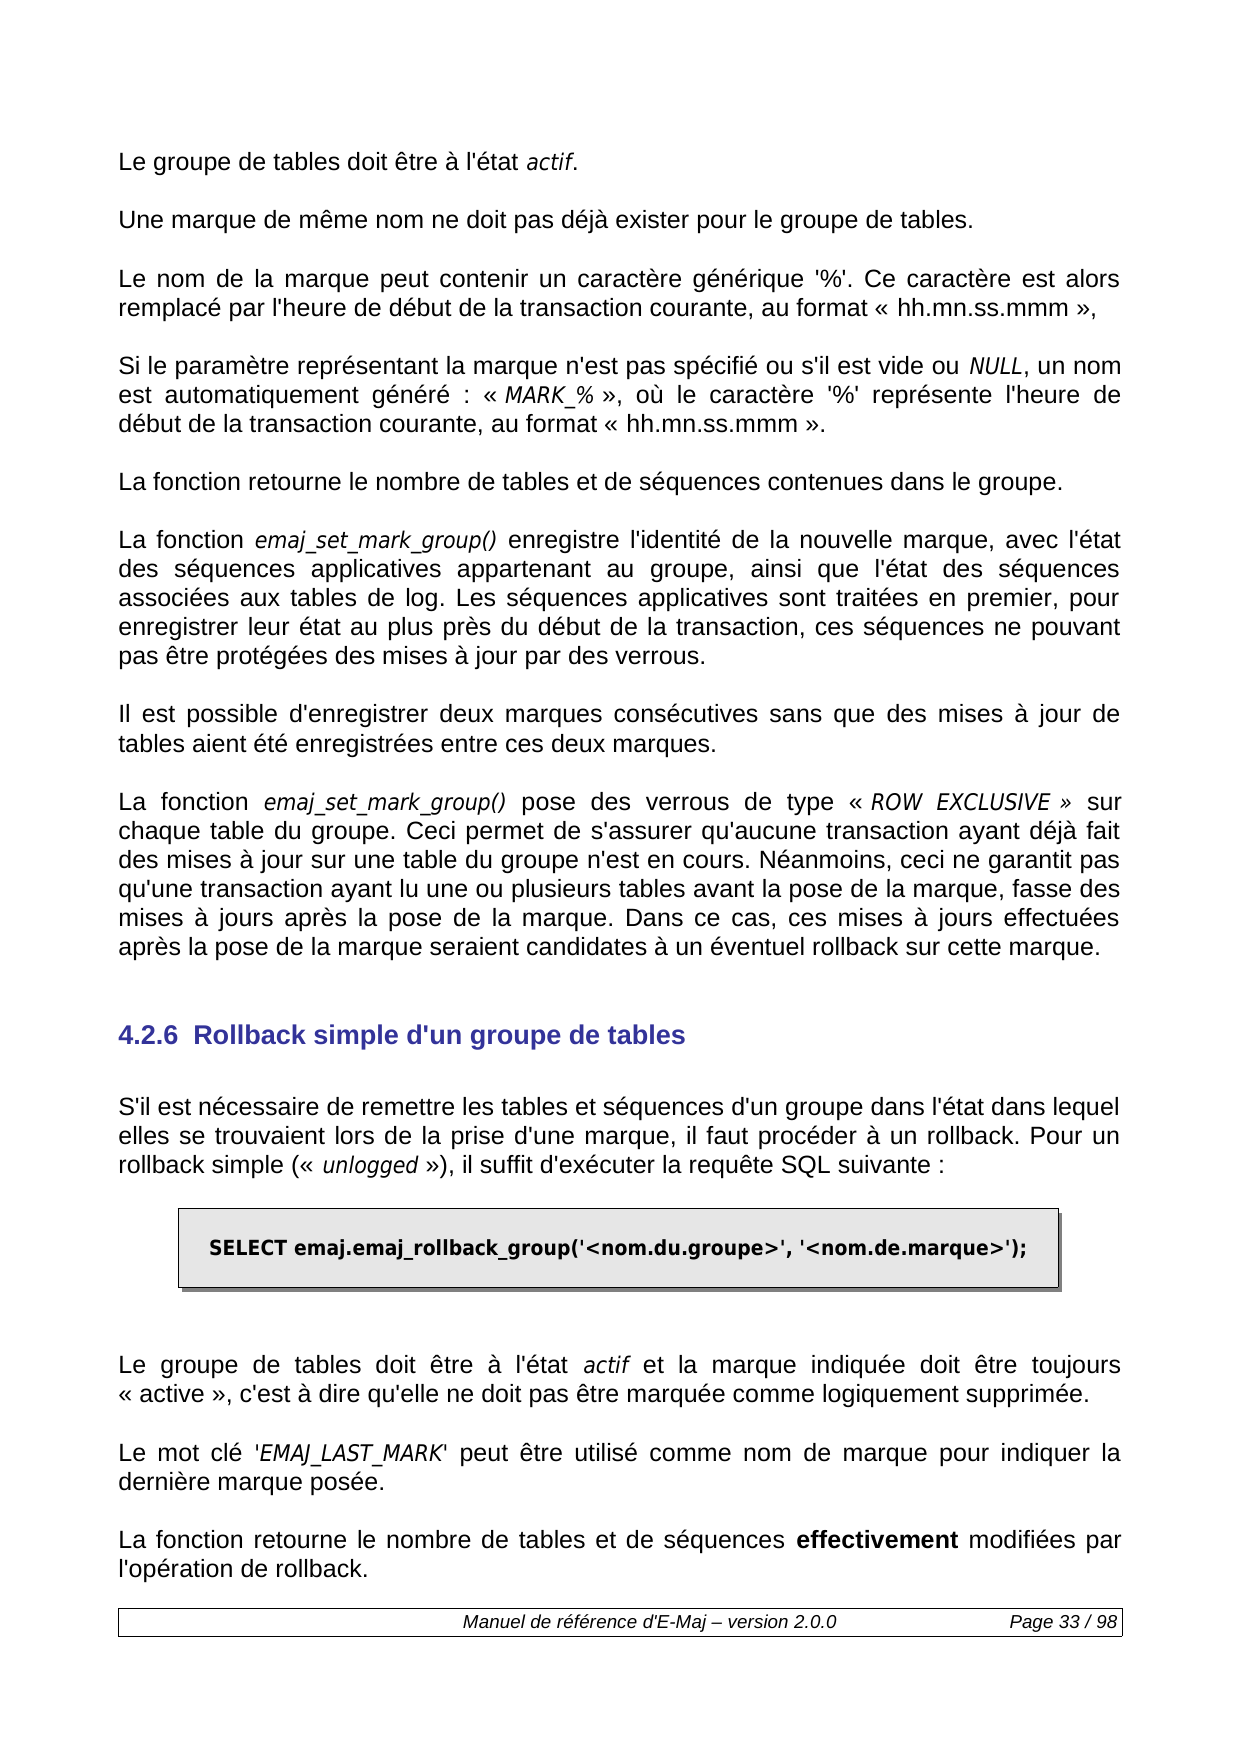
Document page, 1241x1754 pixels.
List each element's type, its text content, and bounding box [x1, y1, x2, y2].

text Le groupe de tables doit être à l'état actif. [118, 147, 1122, 176]
text Le groupe de tables doit être à l'état actif et la marque indiquée doit être toujours « active », c'est à dire qu'elle ne doit pas être marquée comme logiquement supprimée. [118, 1350, 1122, 1408]
text SELECT emaj.emaj_rollback_group('<nom.du.groupe>', '<nom.de.marque>'); [179, 1232, 1058, 1257]
text S'il est nécessaire de remettre les tables et séquences d'un groupe dans l'état dans lequel elles se trouvaient lors de la prise d'une marque, il faut procéder à un rollback. Pour un rollback simple (« unlogged »), il suffit d'exécuter la requête SQL suivante : [118, 1092, 1122, 1179]
subtitle Rollback simple d'un groupe de tables [118, 1019, 1122, 1050]
text La fonction emaj_set_mark_group() pose des verrous de type « ROW EXCLUSIVE » sur chaque table du groupe. Ceci permet de s'assurer qu'aucune transaction ayant déjà fait des mises à jour sur une table du groupe n'est en cours. Néanmoins, ceci ne garantit pas qu'une transaction ayant lu une ou plusieurs tables avant la pose de la marque, fasse des mises à jours après la pose de la marque. Dans ce cas, ces mises à jours effectuées après la pose de la marque seraient candidates à un éventuel rollback sur cette marque. [118, 787, 1122, 961]
text Si le paramètre représentant la marque n'est pas spécifié ou s'il est vide ou NULL, un nom est automatiquement généré : « MARK_% », où le caractère '%' représente l'heure de début de la transaction courante, au format « hh.mn.ss.mmm ». [118, 351, 1122, 438]
text Il est possible d'enregistrer deux marques consécutives sans que des mises à jour de tables aient été enregistrées entre ces deux marques. [118, 699, 1122, 757]
text Le nom de la marque peut contenir un caractère générique '%'. Ce caractère est alors remplacé par l'heure de début de la transaction courante, au format « hh.mn.ss.mmm », [118, 263, 1122, 322]
text Une marque de même nom ne doit pas déjà exister pour le groupe de tables. [118, 205, 1122, 234]
text La fonction retourne le nombre de tables et de séquences effectivement modifiées par l'opération de rollback. [118, 1524, 1122, 1583]
text La fonction emaj_set_mark_group() enregistre l'identité de la nouvelle marque, avec l'état des séquences applicatives appartenant au groupe, ainsi que l'état des séquences associées aux tables de log. Les séquences applicatives sont traitées en premier, pour enregistrer leur état au plus près du début de la transaction, ces séquences ne pouvant pas être protégées des mises à jour par des verrous. [118, 525, 1122, 670]
text La fonction retourne le nombre de tables et de séquences contenues dans le groupe. [118, 467, 1122, 496]
text Le mot clé 'EMAJ_LAST_MARK' peut être utilisé comme nom de marque pour indiquer la dernière marque posée. [118, 1437, 1122, 1496]
